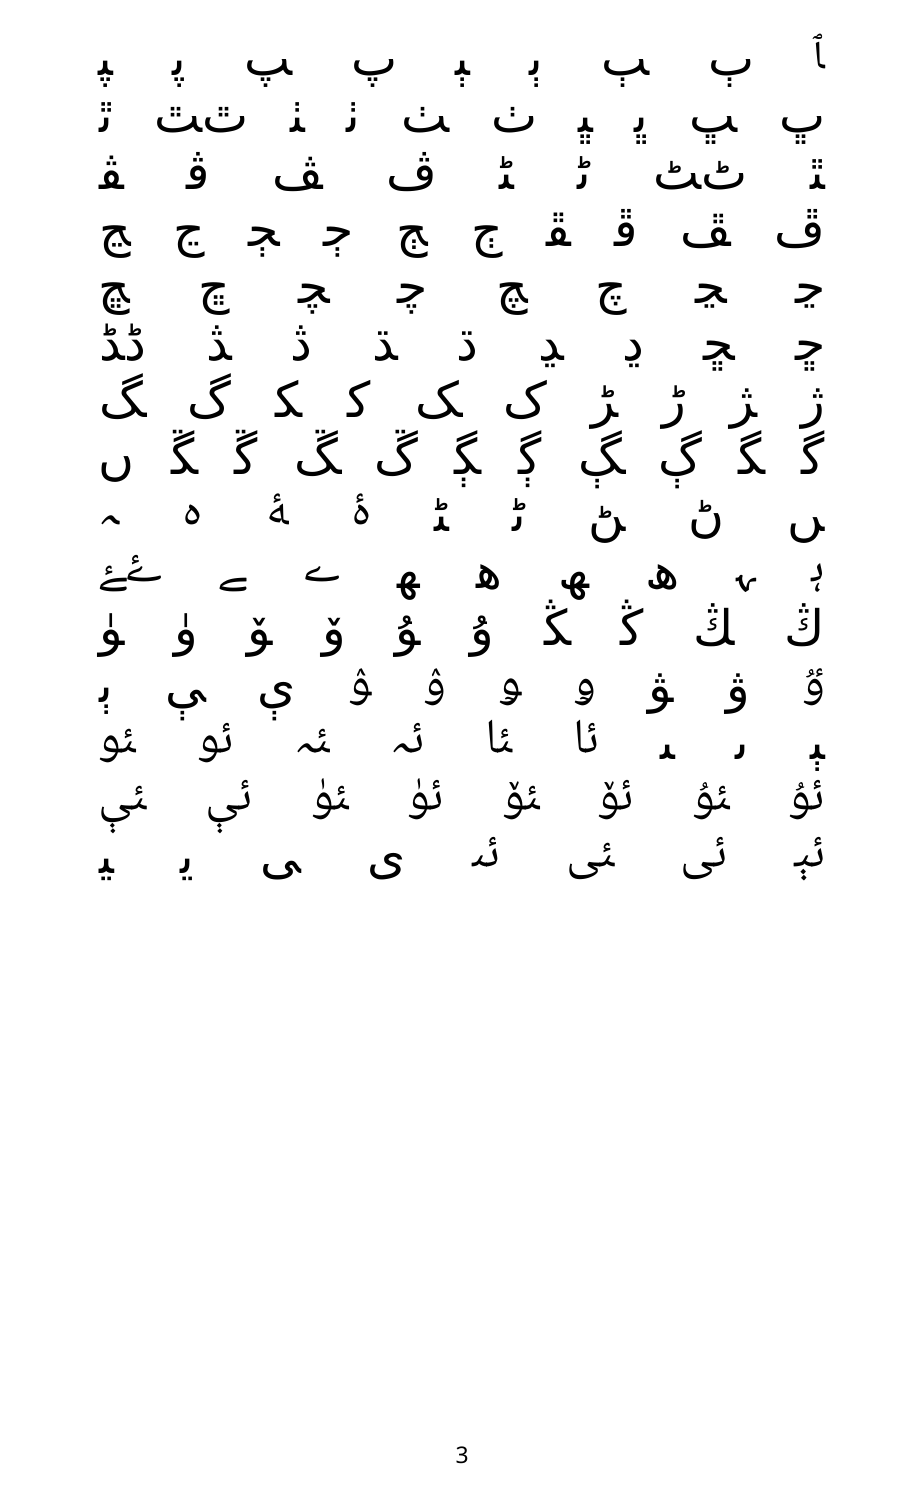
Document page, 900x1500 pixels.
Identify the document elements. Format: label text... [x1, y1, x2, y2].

text ﯰ ﯱ ﯲ ﯳ ﯴ ﯵ ﯶ ﯷ [99, 771, 825, 828]
text ﮀ ﮁ ﮂ ﮃ ﮄ ﮅ ﮆ ﮇ ﮈﮉ [99, 315, 825, 372]
text ﮟ ﮠ ﮡ ﮢ ﮣ ﮤ ﮥ ﮦ ﮧ [99, 486, 825, 543]
text ﭚ ﭛ ﭜ ﭝ ﭞ ﭟ ﭠ ﭡ ﭢﭣ ﭤ [99, 87, 825, 144]
text ﭮ ﭯ ﭰ ﭱ ﭲ ﭳ ﭴ ﭵ ﭶ ﭷ [99, 201, 825, 258]
text ﭸ ﭹ ﭺ ﭻ ﭼ ﭽ ﭾ ﭿ [99, 258, 825, 315]
text ﯓ ﯔ ﯕ ﯖ ﯗ ﯘ ﯙ ﯚ ﯛ ﯜ [99, 600, 825, 657]
text ﭑ ﭒ ﭓ ﭔ ﭕ ﭖ ﭗ ﭘ ﭙ [99, 30, 825, 87]
text ﮨ ﮩ ﮪ ﮫ ﮬ ﮭ ﮮ ﮯ ﮰﮱ [99, 543, 825, 600]
text ﯧ ﯨ ﯩ ﯪ ﯫ ﯬ ﯭ ﯮ ﯯ [99, 714, 825, 771]
text ﯝ ﯞ ﯟ ﯠ ﯡ ﯢ ﯣ ﯤ ﯥ ﯦ [99, 657, 825, 714]
text ﭥ ﭦﭧ ﭨ ﭩ ﭪ ﭫ ﭬ ﭭ [99, 144, 825, 201]
text ﮔ ﮕ ﮖ ﮗ ﮘ ﮙ ﮚ ﮛ ﮜ ﮝ ﮞ [99, 429, 825, 486]
text ﯸ ﯹ ﯺ ﯻ ﯼ ﯽ ﯾ ﯿ [99, 828, 825, 885]
text ﮊ ﮋ ﮌ ﮍ ﮎ ﮏ ﮐ ﮑ ﮒ ﮓ [99, 372, 825, 429]
